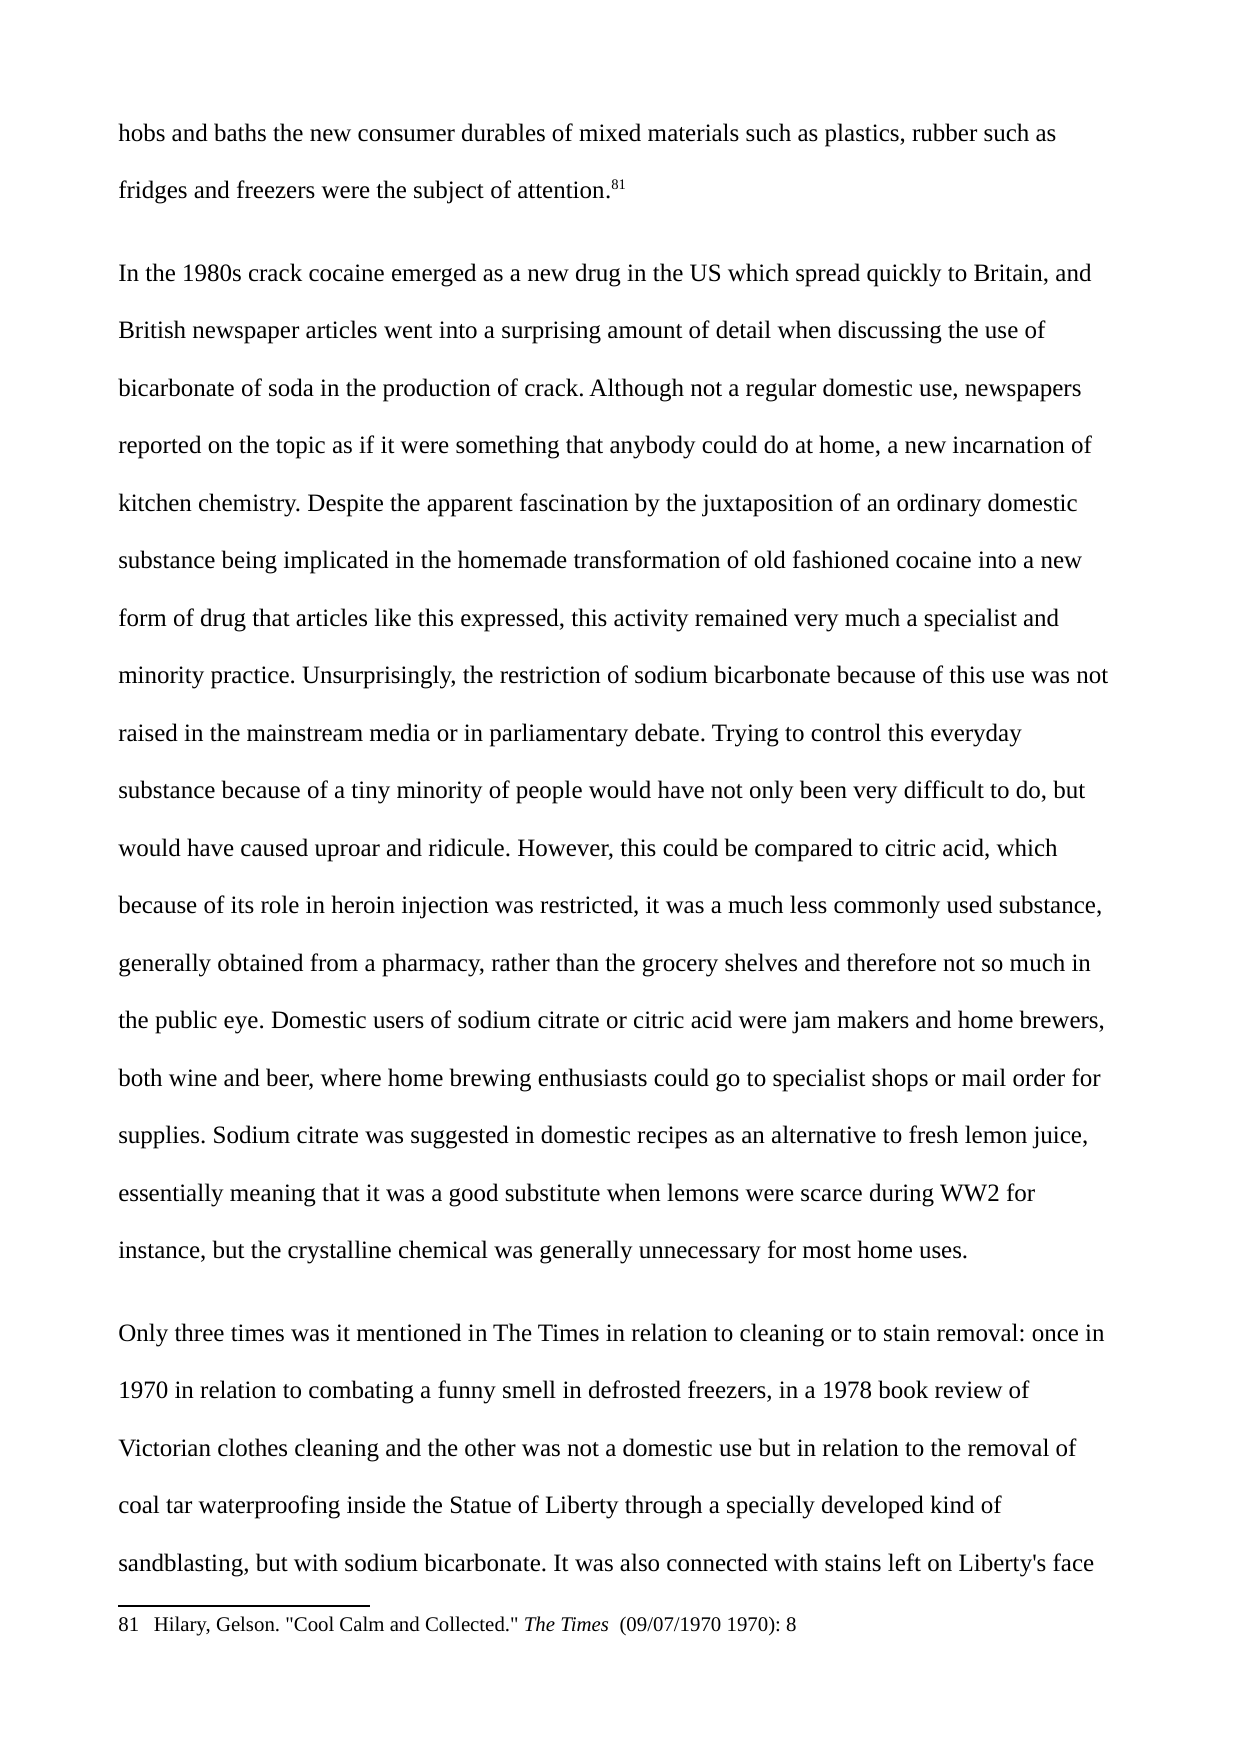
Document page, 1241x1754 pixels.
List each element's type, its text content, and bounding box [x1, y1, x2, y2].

text Hilary, Gelson. "Cool Calm and Collected." The Times (09/07/1970 1970): 8 [118, 1612, 1122, 1636]
text Only three times was it mentioned in The Times in relation to cleaning or to stain removal: once in 1970 in relation to combating a funny smell in defrosted freezers, in a 1978 book review of Victorian clothes cleaning and the other was not a domestic use but in relation to the removal of coal tar waterproofing inside the Statue of Liberty through a specially developed kind of sandblasting, but with sodium bicarbonate. It was also connected with stains left on Liberty's face [118, 1318, 1122, 1577]
text hobs and baths the new consumer durables of mixed materials such as plastics, rubber such as fridges and freezers were the subject of attention. [118, 118, 1122, 204]
text In the 1980s crack cocaine emerged as a new drug in the US which spread quickly to Britain, and British newspaper articles went into a surprising amount of detail when discussing the use of bicarbonate of soda in the production of crack. Although not a regular domestic use, newspapers reported on the topic as if it were something that anybody could do at home, a new incarnation of kitchen chemistry. Despite the apparent fascination by the juxtaposition of an ordinary domestic substance being implicated in the homemade transformation of old fashioned cocaine into a new form of drug that articles like this expressed, this activity remained very much a specialist and minority practice. Unsurprisingly, the restriction of sodium bicarbonate because of this use was not raised in the mainstream media or in parliamentary debate. Trying to control this everyday substance because of a tiny minority of people would have not only been very difficult to do, but would have caused uproar and ridicule. However, this could be compared to citric acid, which because of its role in heroin injection was restricted, it was a much less commonly used substance, generally obtained from a pharmacy, rather than the grocery shelves and therefore not so much in the public eye. Domestic users of sodium citrate or citric acid were jam makers and home brewers, both wine and beer, where home brewing enthusiasts could go to specialist shops or mail order for supplies. Sodium citrate was suggested in domestic recipes as an alternative to fresh lemon juice, essentially meaning that it was a good substitute when lemons were scarce during WW2 for instance, but the crystalline chemical was generally unnecessary for most home uses. [118, 258, 1122, 1264]
